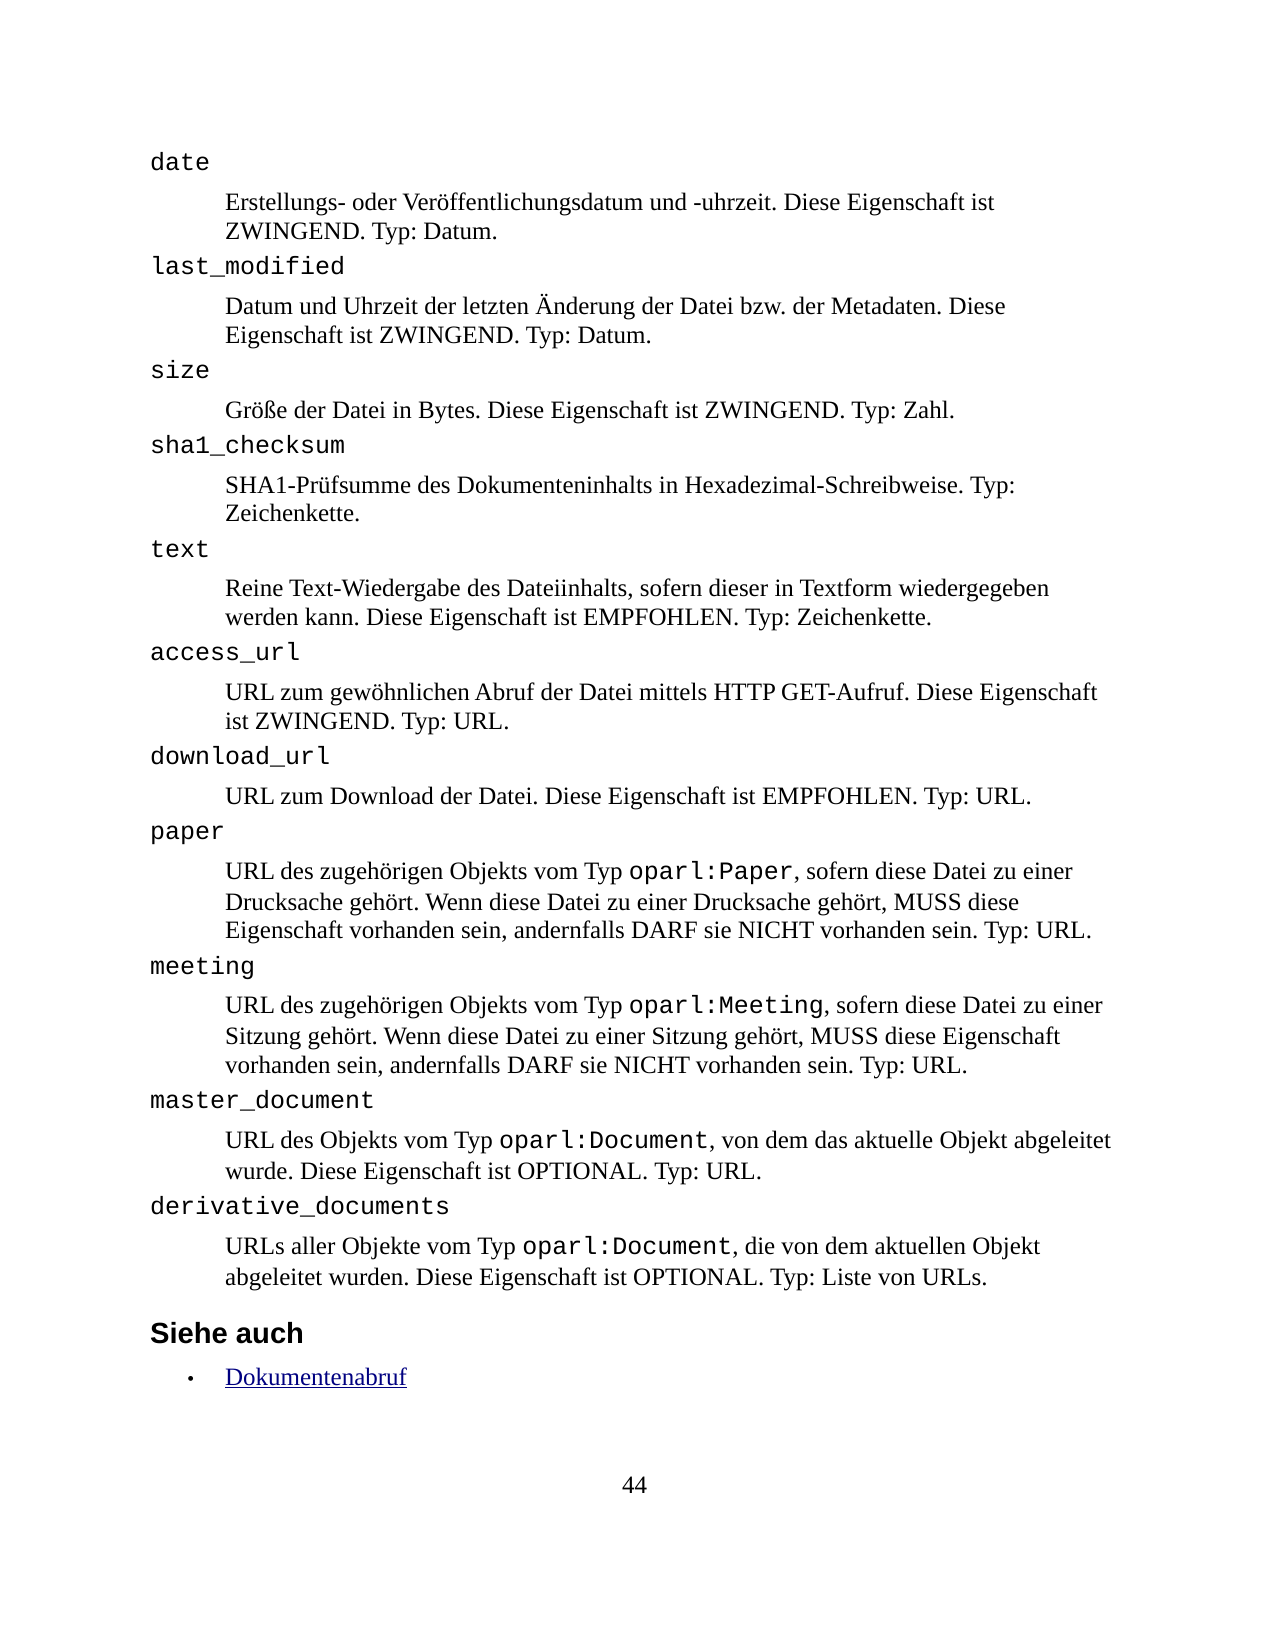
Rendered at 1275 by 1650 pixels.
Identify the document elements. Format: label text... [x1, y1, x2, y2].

text master_document [150, 1088, 1125, 1116]
text size [150, 357, 1125, 386]
text URL zum gewöhnlichen Abruf der Datei mittels HTTP GET-Aufruf. Diese Eigenschaft ist ZWINGEND. Typ: URL. [225, 677, 1125, 735]
text meeting [150, 953, 1125, 982]
text URL zum Download der Datei. Diese Eigenschaft ist EMPFOHLEN. Typ: URL. [225, 781, 1125, 810]
text sha1_checksum [150, 432, 1125, 461]
text Erstellungs- oder Veröffentlichungsdatum und -uhrzeit. Diese Eigenschaft ist ZWINGEND. Typ: Datum. [225, 187, 1125, 245]
text last_modified [150, 254, 1125, 282]
text URL des zugehörigen Objekts vom Typ oparl:Paper, sofern diese Datei zu einer Drucksache gehört. Wenn diese Datei zu einer Drucksache gehört, MUSS diese Eigenschaft vorhanden sein, andernfalls DARF sie NICHT vorhanden sein. Typ: URL. [225, 856, 1125, 944]
text date [150, 150, 1125, 178]
text URLs aller Objekte vom Typ oparl:Document, die von dem aktuellen Objekt abgeleitet wurden. Diese Eigenschaft ist OPTIONAL. Typ: Liste von URLs. [225, 1231, 1125, 1291]
text URL des Objekts vom Typ oparl:Document, von dem das aktuelle Objekt abgeleitet wurde. Diese Eigenschaft ist OPTIONAL. Typ: URL. [225, 1125, 1125, 1185]
text Datum und Uhrzeit der letzten Änderung der Datei bzw. der Metadaten. Diese Eigenschaft ist ZWINGEND. Typ: Datum. [225, 291, 1125, 348]
text URL des zugehörigen Objekts vom Typ oparl:Meeting, sofern diese Datei zu einer Sitzung gehört. Wenn diese Datei zu einer Sitzung gehört, MUSS diese Eigenschaft vorhanden sein, andernfalls DARF sie NICHT vorhanden sein. Typ: URL. [225, 991, 1125, 1079]
text paper [150, 819, 1125, 847]
text SHA1-Prüfsumme des Dokumenteninhalts in Hexadezimal-Schreibweise. Typ: Zeichenkette. [225, 470, 1125, 527]
list Dokumentenabruf [187, 1362, 1125, 1390]
text derivative_documents [150, 1194, 1125, 1222]
text access_url [150, 640, 1125, 668]
text Reine Text-Wiedergabe des Dateiinhalts, sofern dieser in Textform wiedergegeben werden kann. Diese Eigenschaft ist EMPFOHLEN. Typ: Zeichenkette. [225, 573, 1125, 631]
text text [150, 536, 1125, 564]
subtitle Siehe auch [150, 1316, 1125, 1349]
text download_url [150, 744, 1125, 772]
text Größe der Datei in Bytes. Diese Eigenschaft ist ZWINGEND. Typ: Zahl. [225, 395, 1125, 423]
